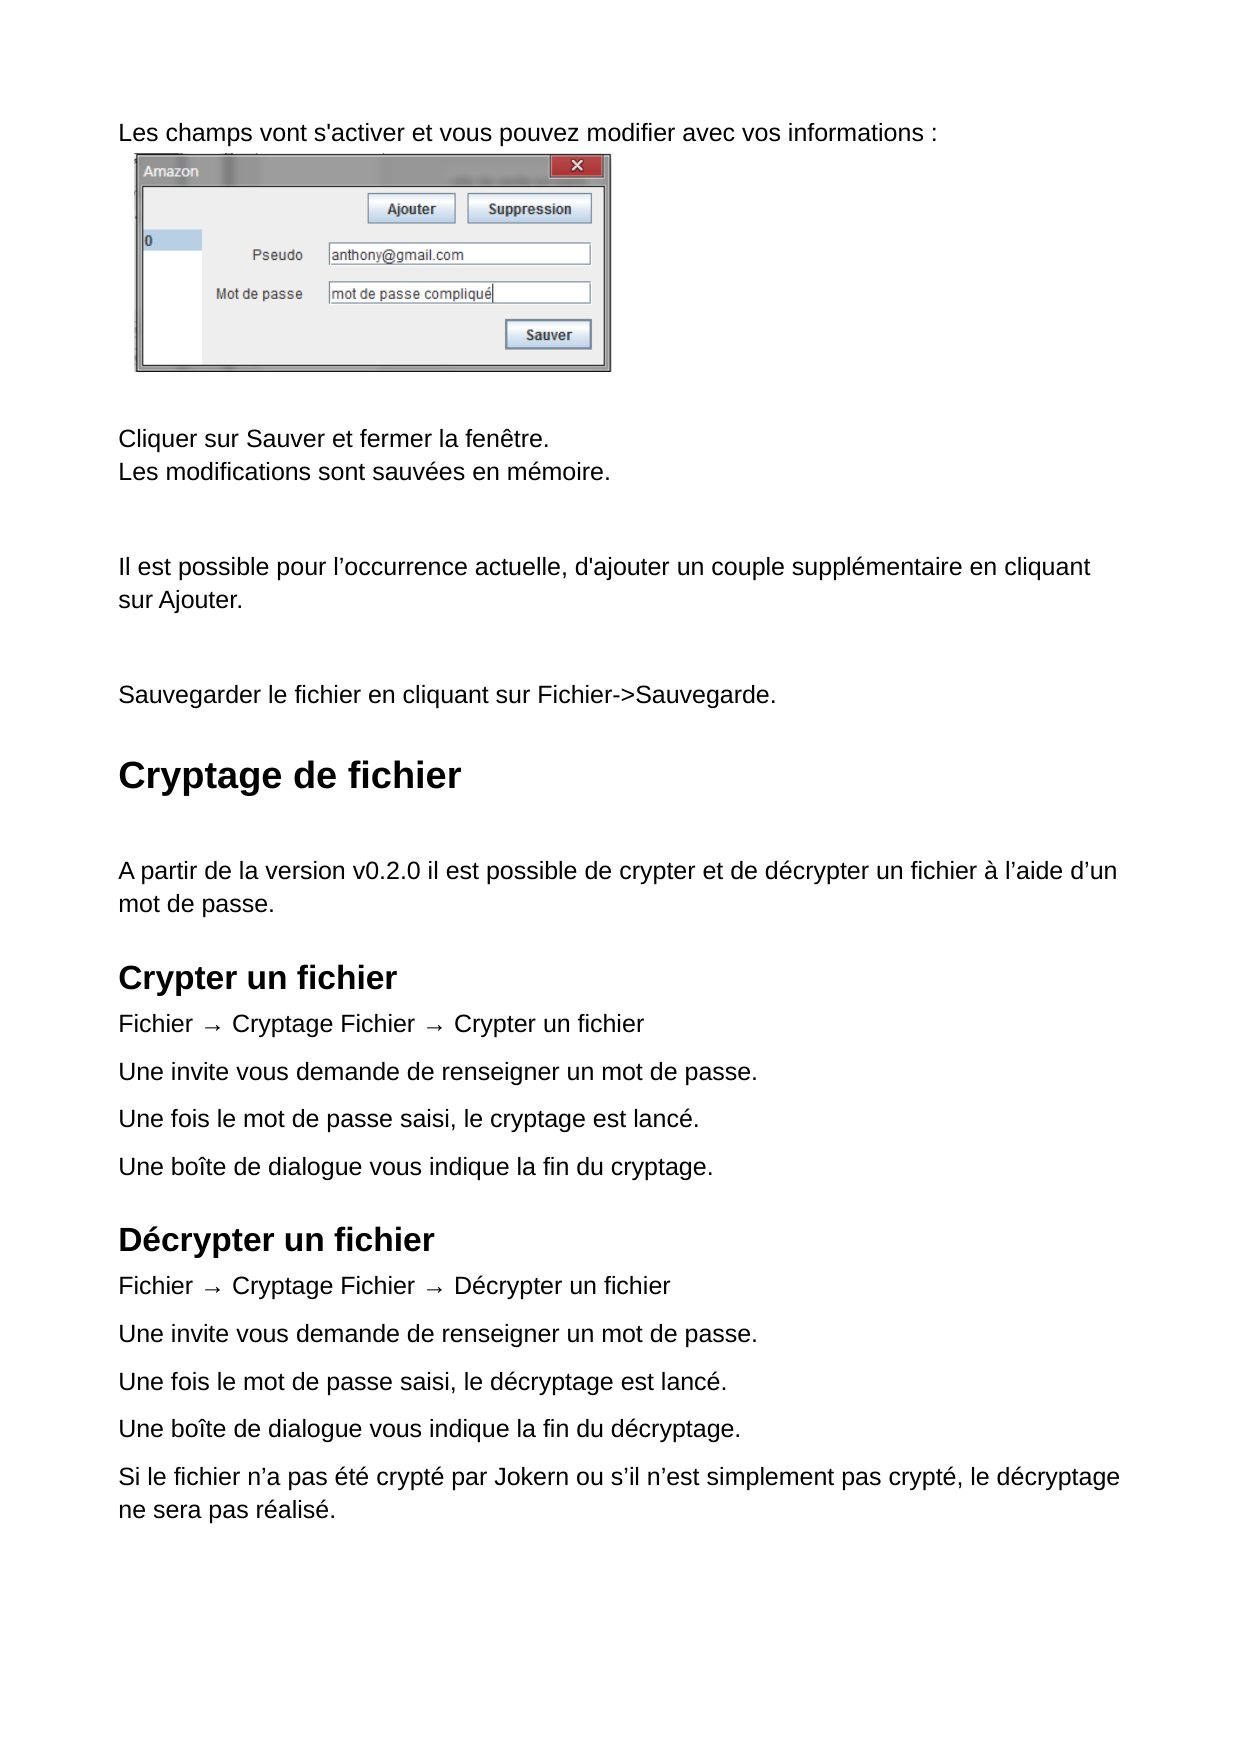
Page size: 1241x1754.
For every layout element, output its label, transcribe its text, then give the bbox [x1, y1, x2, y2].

text Cliquer sur Sauver et fermer la fenêtre. Les modifications sont sauvées en mémoire. [118, 423, 1122, 485]
subtitle Décrypter un fichier [118, 1220, 1122, 1259]
picture [134, 153, 612, 372]
text A partir de la version v0.2.0 il est possible de crypter et de décrypter un fichier à l’aide d’un mot de passe. [118, 856, 1122, 918]
text Sauvegarder le fichier en cliquant sur Fichier->Sauvegarde. [118, 680, 1122, 709]
text Les champs vont s'activer et vous pouvez modifier avec vos informations : [118, 118, 1122, 147]
text Une boîte de dialogue vous indique la fin du cryptage. [118, 1152, 1122, 1181]
text Une invite vous demande de renseigner un mot de passe. [118, 1057, 1122, 1085]
text Si le fichier n’a pas été crypté par Jokern ou s’il n’est simplement pas crypté, le décryptage ne sera pas réalisé. [118, 1462, 1122, 1523]
text Fichier → Cryptage Fichier → Décrypter un fichier [118, 1271, 1122, 1300]
subtitle Crypter un fichier [118, 958, 1122, 996]
text Une invite vous demande de renseigner un mot de passe. [118, 1319, 1122, 1348]
text Une fois le mot de passe saisi, le cryptage est lancé. [118, 1104, 1122, 1133]
text Il est possible pour l’occurrence actuelle, d'ajouter un couple supplémentaire en cliquant sur Ajouter. [118, 552, 1122, 613]
text Une fois le mot de passe saisi, le décryptage est lancé. [118, 1367, 1122, 1395]
subtitle Cryptage de fichier [118, 753, 1122, 796]
text Une boîte de dialogue vous indique la fin du décryptage. [118, 1414, 1122, 1443]
text Fichier → Cryptage Fichier → Crypter un fichier [118, 1009, 1122, 1038]
